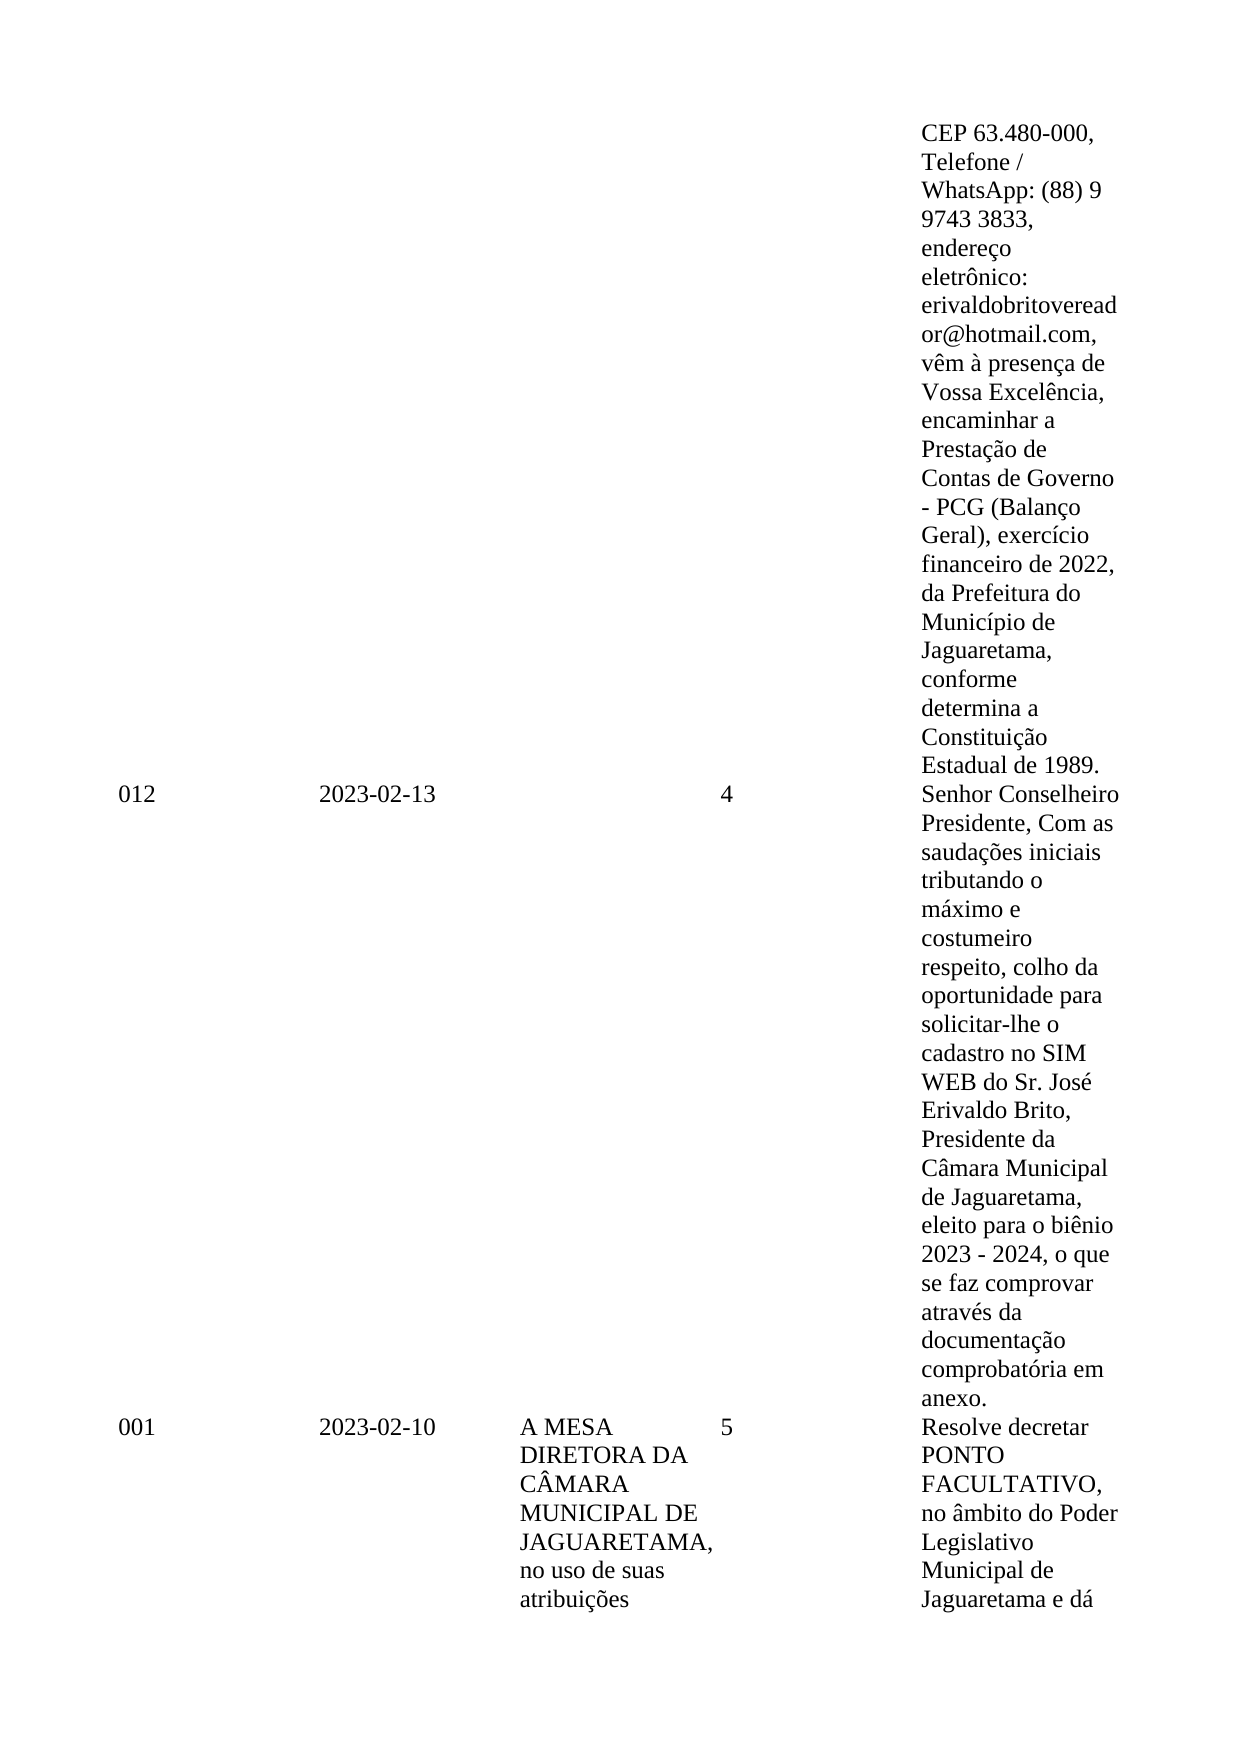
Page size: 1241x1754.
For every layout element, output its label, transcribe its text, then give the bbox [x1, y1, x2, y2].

table_cell A MESA DIRETORA DA CÂMARA MUNICIPAL DE JAGUARETAMA, no uso de suas atribuições [520, 1412, 720, 1613]
table_cell Resolve decretar PONTO FACULTATIVO, no âmbito do Poder Legislativo Municipal de Jaguaretama e dá [921, 1412, 1122, 1613]
table_cell [520, 118, 720, 779]
table_cell [720, 118, 921, 779]
table_cell 001 [118, 1412, 319, 1613]
table_cell 012 [118, 779, 319, 1412]
table_cell [520, 779, 720, 1412]
table_cell [118, 118, 319, 779]
table_cell CEP 63.480-000, Telefone / WhatsApp: (88) 9 9743 3833, endereço eletrônico: erivaldobritovereador@hotmail.com, vêm à presença de Vossa Excelência, encaminhar a Prestação de Contas de Governo - PCG (Balanço Geral), exercício financeiro de 2022, da Prefeitura do Município de Jaguaretama, conforme determina a Constituição Estadual de 1989. [921, 118, 1122, 779]
table_cell Senhor Conselheiro Presidente, Com as saudações iniciais tributando o máximo e costumeiro respeito, colho da oportunidade para solicitar-lhe o cadastro no SIM WEB do Sr. José Erivaldo Brito, Presidente da Câmara Municipal de Jaguaretama, eleito para o biênio 2023 - 2024, o que se faz comprovar através da documentação comprobatória em anexo. [921, 779, 1122, 1412]
table_cell 2023-02-10 [319, 1412, 519, 1613]
table_cell 5 [720, 1412, 921, 1613]
table_cell [319, 118, 519, 779]
table_cell 2023-02-13 [319, 779, 519, 1412]
table_cell 4 [720, 779, 921, 1412]
